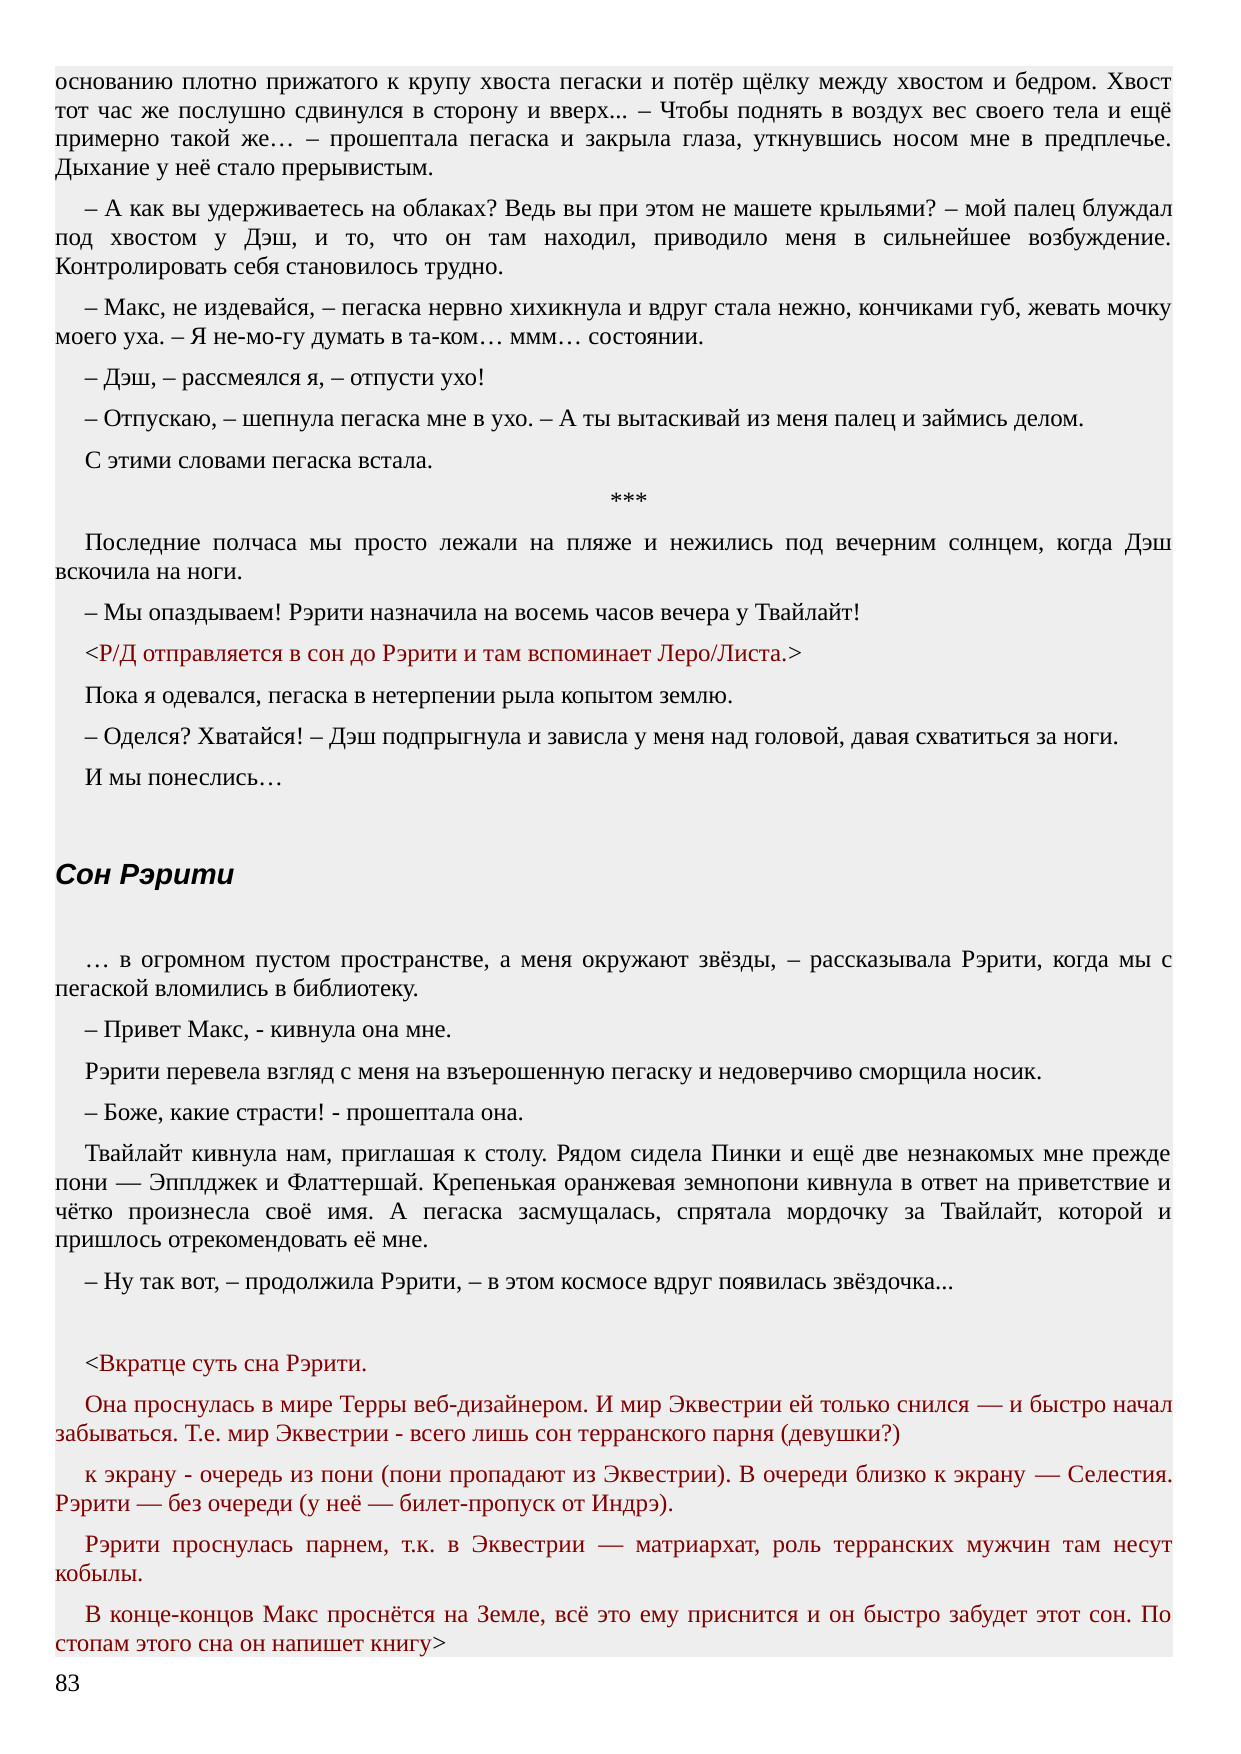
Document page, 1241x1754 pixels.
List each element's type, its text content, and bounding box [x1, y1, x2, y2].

text <Р/Д отправляется в сон до Рэрити и там вспоминает Леро/Листа.> [55, 638, 1173, 667]
text Рэрити перевела взгляд с меня на взъерошенную пегаску и недоверчиво сморщила носик. [55, 1056, 1173, 1084]
text В конце-концов Макс проснётся на Земле, всё это ему приснится и он быстро забудет этот сон. По стопам этого сна он напишет книгу> [55, 1599, 1173, 1657]
text Пока я одевался, пегаска в нетерпении рыла копытом землю. [55, 680, 1173, 708]
text И мы понеслись… [55, 762, 1173, 791]
text – Дэш, – рассмеялся я, – отпусти ухо! [55, 362, 1173, 391]
text – Отпускаю, – шепнула пегаска мне в ухо. – А ты вытаскивай из меня палец и займись делом. [55, 403, 1173, 432]
text Она проснулась в мире Терры веб-дизайнером. И мир Эквестрии ей только снился — и быстро начал забываться. Т.е. мир Эквестрии - всего лишь сон терранского парня (девушки?) [55, 1389, 1173, 1447]
text – Макс, не издевайся, – пегаска нервно хихикнула и вдруг стала нежно, кончиками губ, жевать мочку моего уха. – Я не-мо-гу думать в та-ком… ммм… состоянии. [55, 292, 1173, 350]
text – Оделся? Хватайся! – Дэш подпрыгнула и зависла у меня над головой, давая схватиться за ноги. [55, 721, 1173, 750]
text Рэрити проснулась парнем, т.к. в Эквестрии — матриархат, роль терранских мужчин там несут кобылы. [55, 1529, 1173, 1587]
text С этими словами пегаска встала. [55, 445, 1173, 473]
text – Мы опаздываем! Рэрити назначила на восемь часов вечера у Твайлайт! [55, 597, 1173, 626]
text – Ну так вот, – продолжила Рэрити, – в этом космосе вдруг появилась звёздочка... [55, 1266, 1173, 1294]
text <Вкратце суть сна Рэрити. [55, 1348, 1173, 1377]
text основанию плотно прижатого к крупу хвоста пегаски и потёр щёлку между хвостом и бедром. Хвост тот час же послушно сдвинулся в сторону и вверх... – Чтобы поднять в воздух вес своего тела и ещё примерно такой же… – прошептала пегаска и закрыла глаза, уткнувшись носом мне в предплечье. Дыхание у неё стало прерывистым. [55, 66, 1173, 181]
text *** [55, 486, 1173, 515]
text – Привет Макс, - кивнула она мне. [55, 1014, 1173, 1043]
text – А как вы удерживаетесь на облаках? Ведь вы при этом не машете крыльями? – мой палец блуждал под хвостом у Дэш, и то, что он там находил, приводило меня в сильнейшее возбуждение. Контролировать себя становилось трудно. [55, 193, 1173, 280]
text Твайлайт кивнула нам, приглашая к столу. Рядом сидела Пинки и ещё две незнакомых мне прежде пони — Эпплджек и Флаттершай. Крепенькая оранжевая земнопони кивнула в ответ на приветствие и чётко произнесла своё имя. А пегаска засмущалась, спрятала мордочку за Твайлайт, которой и пришлось отрекомендовать её мне. [55, 1138, 1173, 1253]
text … в огромном пустом пространстве, а меня окружают звёзды, – рассказывала Рэрити, когда мы с пегаской вломились в библиотеку. [55, 944, 1173, 1002]
text Последние полчаса мы просто лежали на пляже и нежились под вечерним солнцем, когда Дэш вскочила на ноги. [55, 527, 1173, 585]
text к экрану - очередь из пони (пони пропадают из Эквестрии). В очереди близко к экрану — Селестия. Рэрити — без очереди (у неё — билет-пропуск от Индрэ). [55, 1459, 1173, 1517]
text – Боже, какие страсти! - прошептала она. [55, 1097, 1173, 1126]
subtitle Сон Рэрити [55, 857, 1173, 891]
